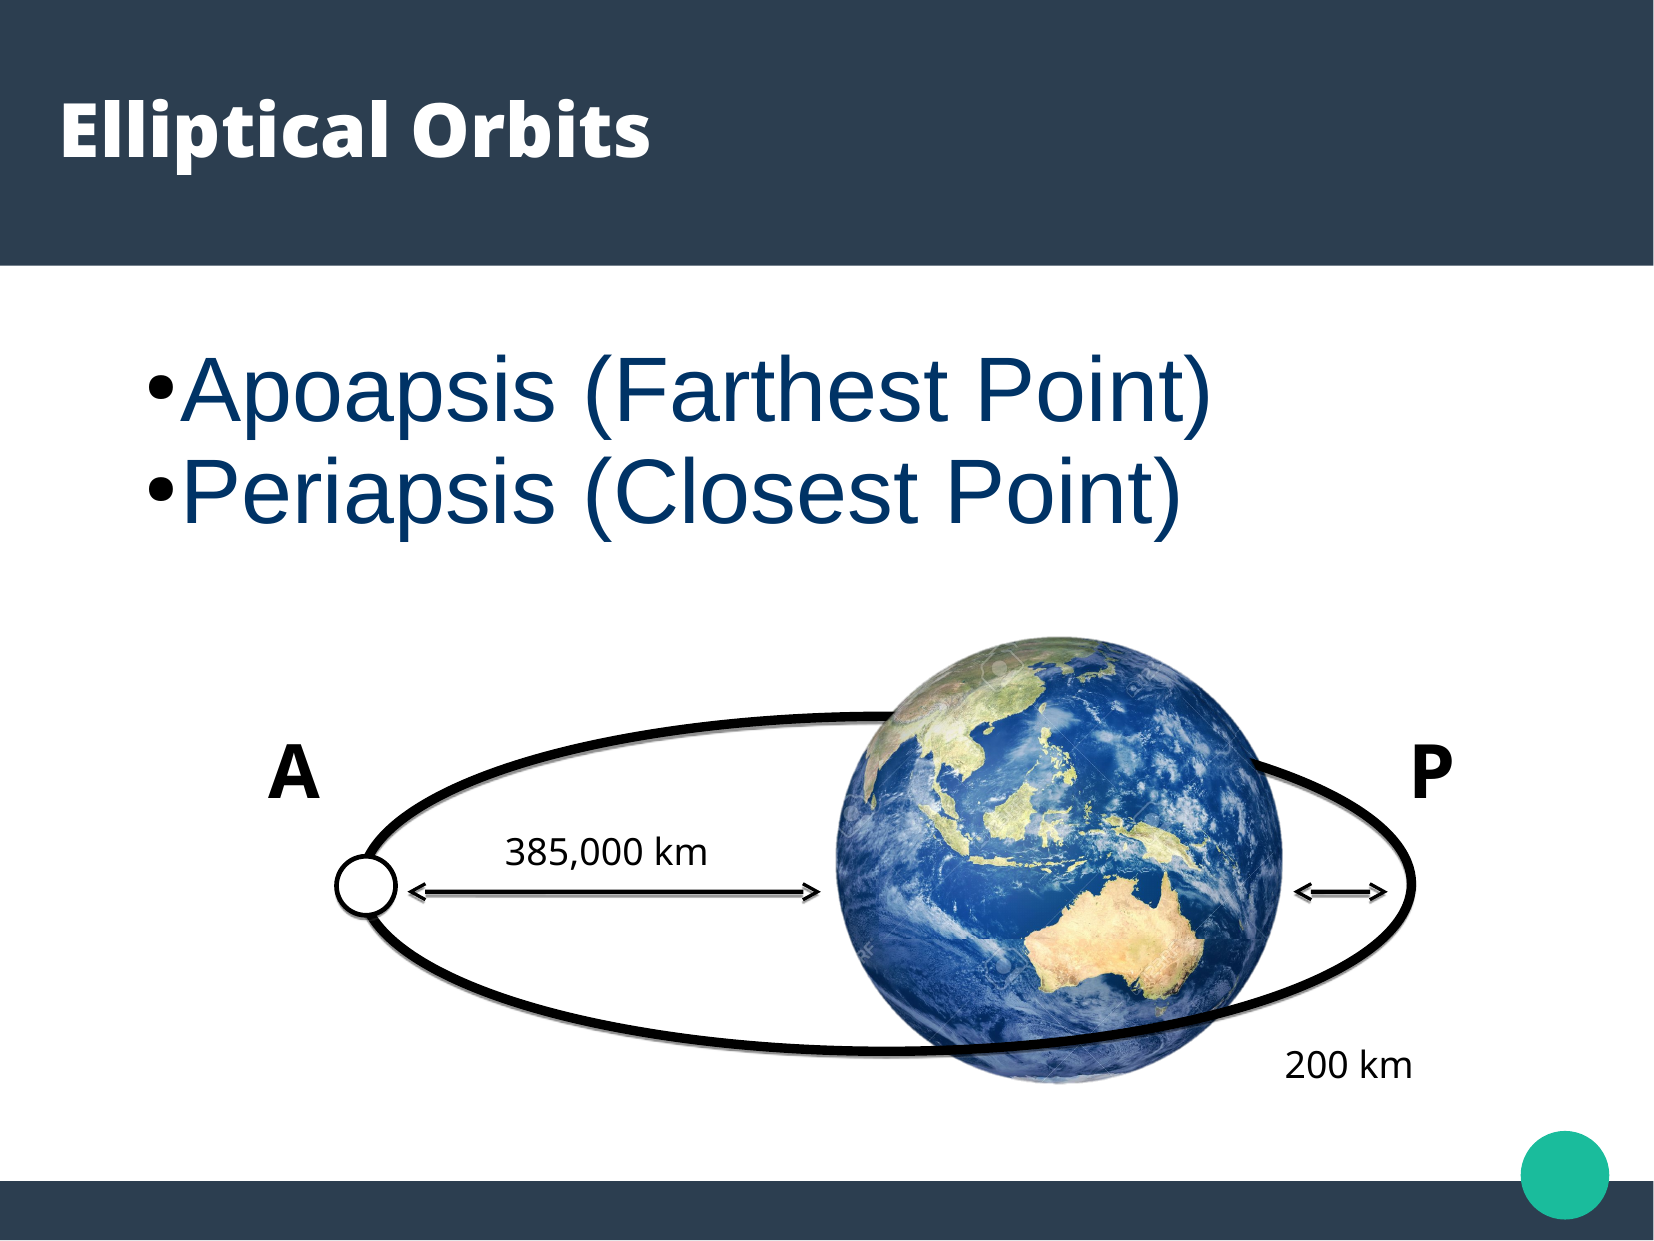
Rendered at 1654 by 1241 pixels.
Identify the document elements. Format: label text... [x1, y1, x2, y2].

text_box A [253, 715, 361, 821]
text_box 200 km [1269, 1033, 1566, 1094]
text_box [336, 856, 396, 916]
text_box P [1393, 715, 1500, 821]
title Elliptical Orbits [59, 49, 1595, 207]
text_box 385,000 km [490, 820, 786, 881]
picture [809, 895, 818, 900]
text_box Apoapsis (Farthest Point) Periapsis (Closest Point) [129, 330, 1595, 551]
picture [809, 620, 1307, 1046]
picture [809, 990, 1307, 1094]
